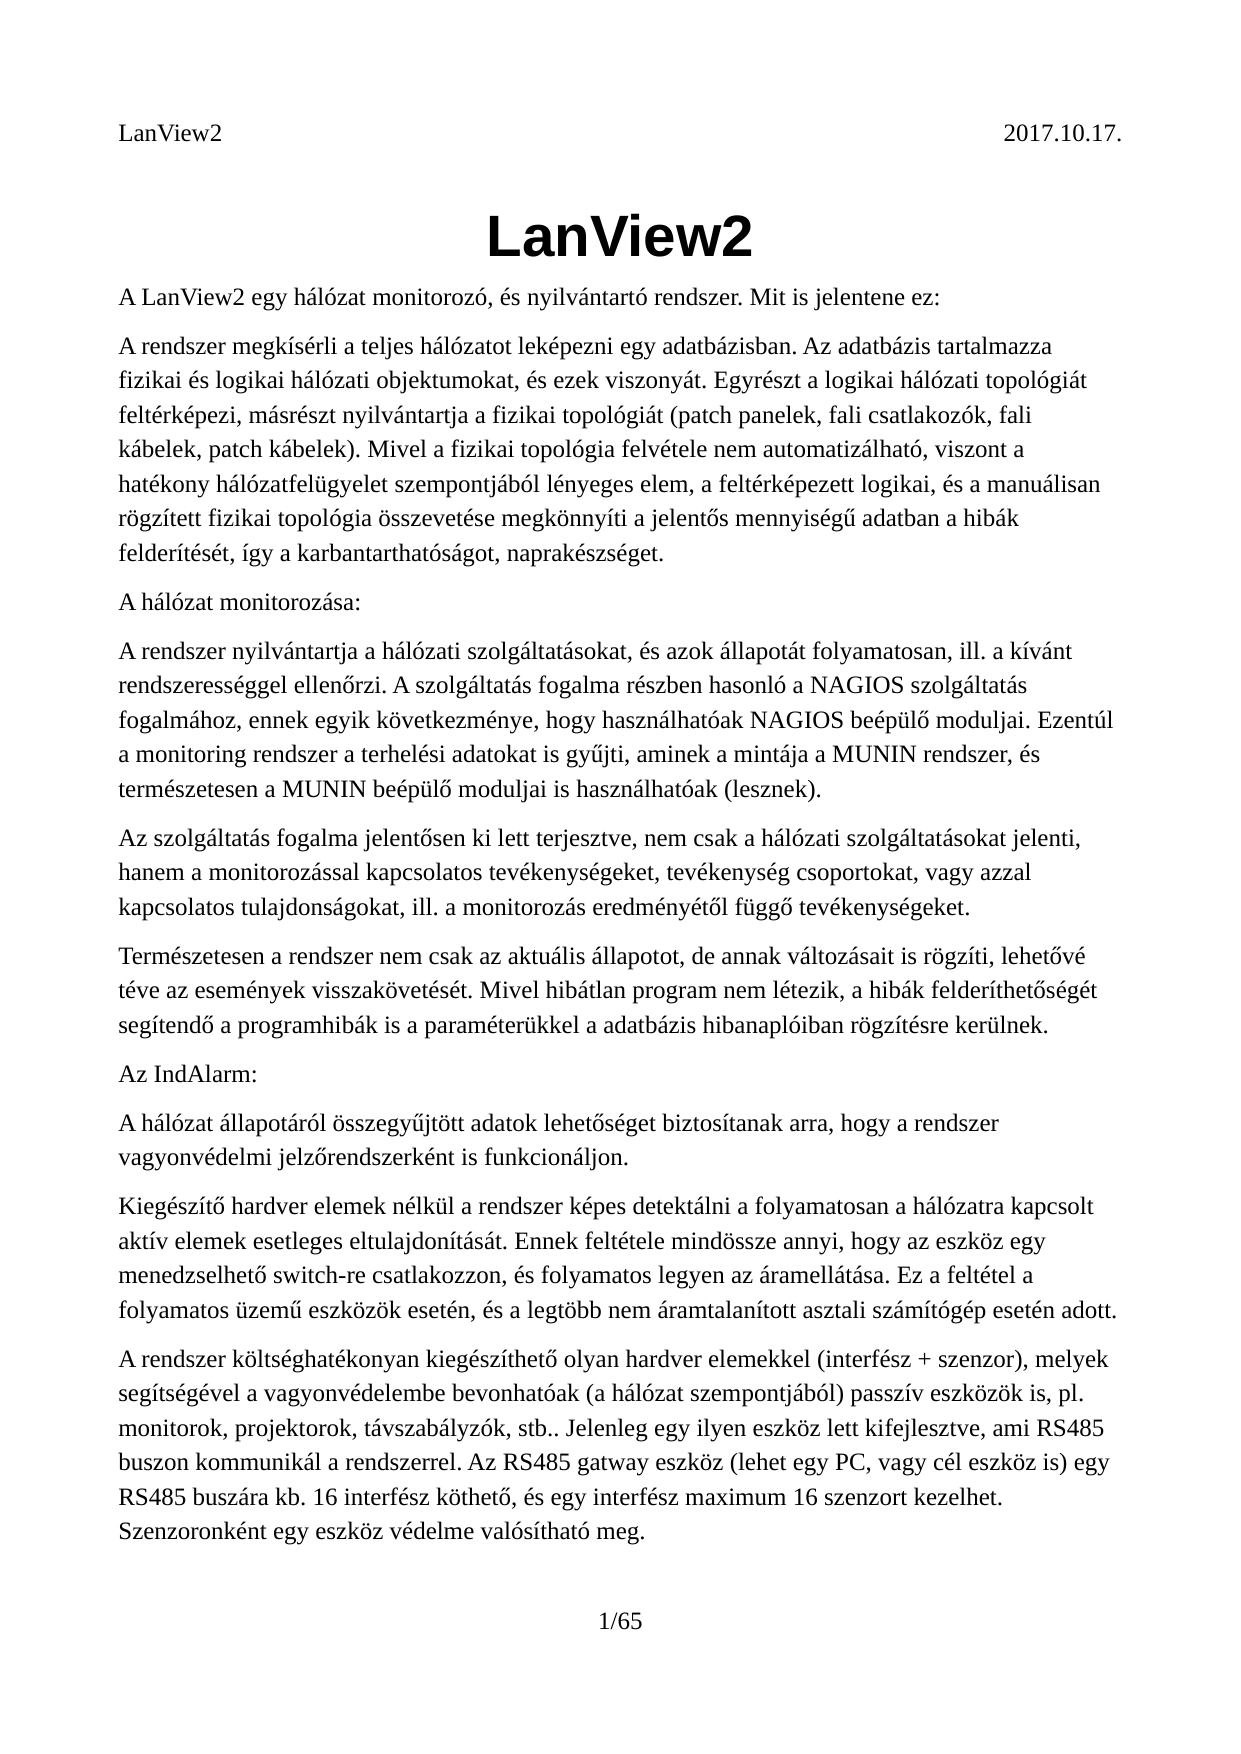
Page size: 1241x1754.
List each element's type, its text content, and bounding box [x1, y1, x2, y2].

text Az szolgáltatás fogalma jelentősen ki lett terjesztve, nem csak a hálózati szolgáltatásokat jelenti, hanem a monitorozással kapcsolatos tevékenységeket, tevékenység csoportokat, vagy azzal kapcsolatos tulajdonságokat, ill. a monitorozás eredményétől függő tevékenységeket. [118, 823, 1122, 920]
text A hálózat állapotáról összegyűjtött adatok lehetőséget biztosítanak arra, hogy a rendszer vagyonvédelmi jelzőrendszerként is funkcionáljon. [118, 1108, 1122, 1171]
text Kiegészítő hardver elemek nélkül a rendszer képes detektálni a folyamatosan a hálózatra kapcsolt aktív elemek esetleges eltulajdonítását. Ennek feltétele mindössze annyi, hogy az eszköz egy menedzselhető switch-re csatlakozzon, és folyamatos legyen az áramellátása. Ez a feltétel a folyamatos üzemű eszközök esetén, és a legtöbb nem áramtalanított asztali számítógép esetén adott. [118, 1191, 1122, 1323]
text A hálózat monitorozása: [118, 587, 1122, 615]
text A rendszer megkísérli a teljes hálózatot leképezni egy adatbázisban. Az adatbázis tartalmazza fizikai és logikai hálózati objektumokat, és ezek viszonyát. Egyrészt a logikai hálózati topológiát feltérképezi, másrészt nyilvántartja a fizikai topológiát (patch panelek, fali csatlakozók, fali kábelek, patch kábelek). Mivel a fizikai topológia felvétele nem automatizálható, viszont a hatékony hálózatfelügyelet szempontjából lényeges elem, a feltérképezett logikai, és a manuálisan rögzített fizikai topológia összevetése megkönnyíti a jelentős mennyiségű adatban a hibák felderítését, így a karbantarthatóságot, naprakészséget. [118, 331, 1122, 566]
text Az IndAlarm: [118, 1059, 1122, 1087]
text A rendszer költséghatékonyan kiegészíthető olyan hardver elemekkel (interfész + szenzor), melyek segítségével a vagyonvédelembe bevonhatóak (a hálózat szempontjából) passzív eszközök is, pl. monitorok, projektorok, távszabályzók, stb.. Jelenleg egy ilyen eszköz lett kifejlesztve, ami RS485 buszon kommunikál a rendszerrel. Az RS485 gatway eszköz (lehet egy PC, vagy cél eszköz is) egy RS485 buszára kb. 16 interfész köthető, és egy interfész maximum 16 szenzort kezelhet. Szenzoronként egy eszköz védelme valósítható meg. [118, 1344, 1122, 1545]
text Természetesen a rendszer nem csak az aktuális állapotot, de annak változásait is rögzíti, lehetővé téve az események visszakövetését. Mivel hibátlan program nem létezik, a hibák felderíthetőségét segítendő a programhibák is a paraméterükkel a adatbázis hibanaplóiban rögzítésre kerülnek. [118, 941, 1122, 1038]
title LanView2 [118, 202, 1122, 269]
text A rendszer nyilvántartja a hálózati szolgáltatásokat, és azok állapotát folyamatosan, ill. a kívánt rendszerességgel ellenőrzi. A szolgáltatás fogalma részben hasonló a NAGIOS szolgáltatás fogalmához, ennek egyik következménye, hogy használhatóak NAGIOS beépülő moduljai. Ezentúl a monitoring rendszer a terhelési adatokat is gyűjti, aminek a mintája a MUNIN rendszer, és természetesen a MUNIN beépülő moduljai is használhatóak (lesznek). [118, 636, 1122, 802]
text A LanView2 egy hálózat monitorozó, és nyilvántartó rendszer. Mit is jelentene ez: [118, 282, 1122, 310]
